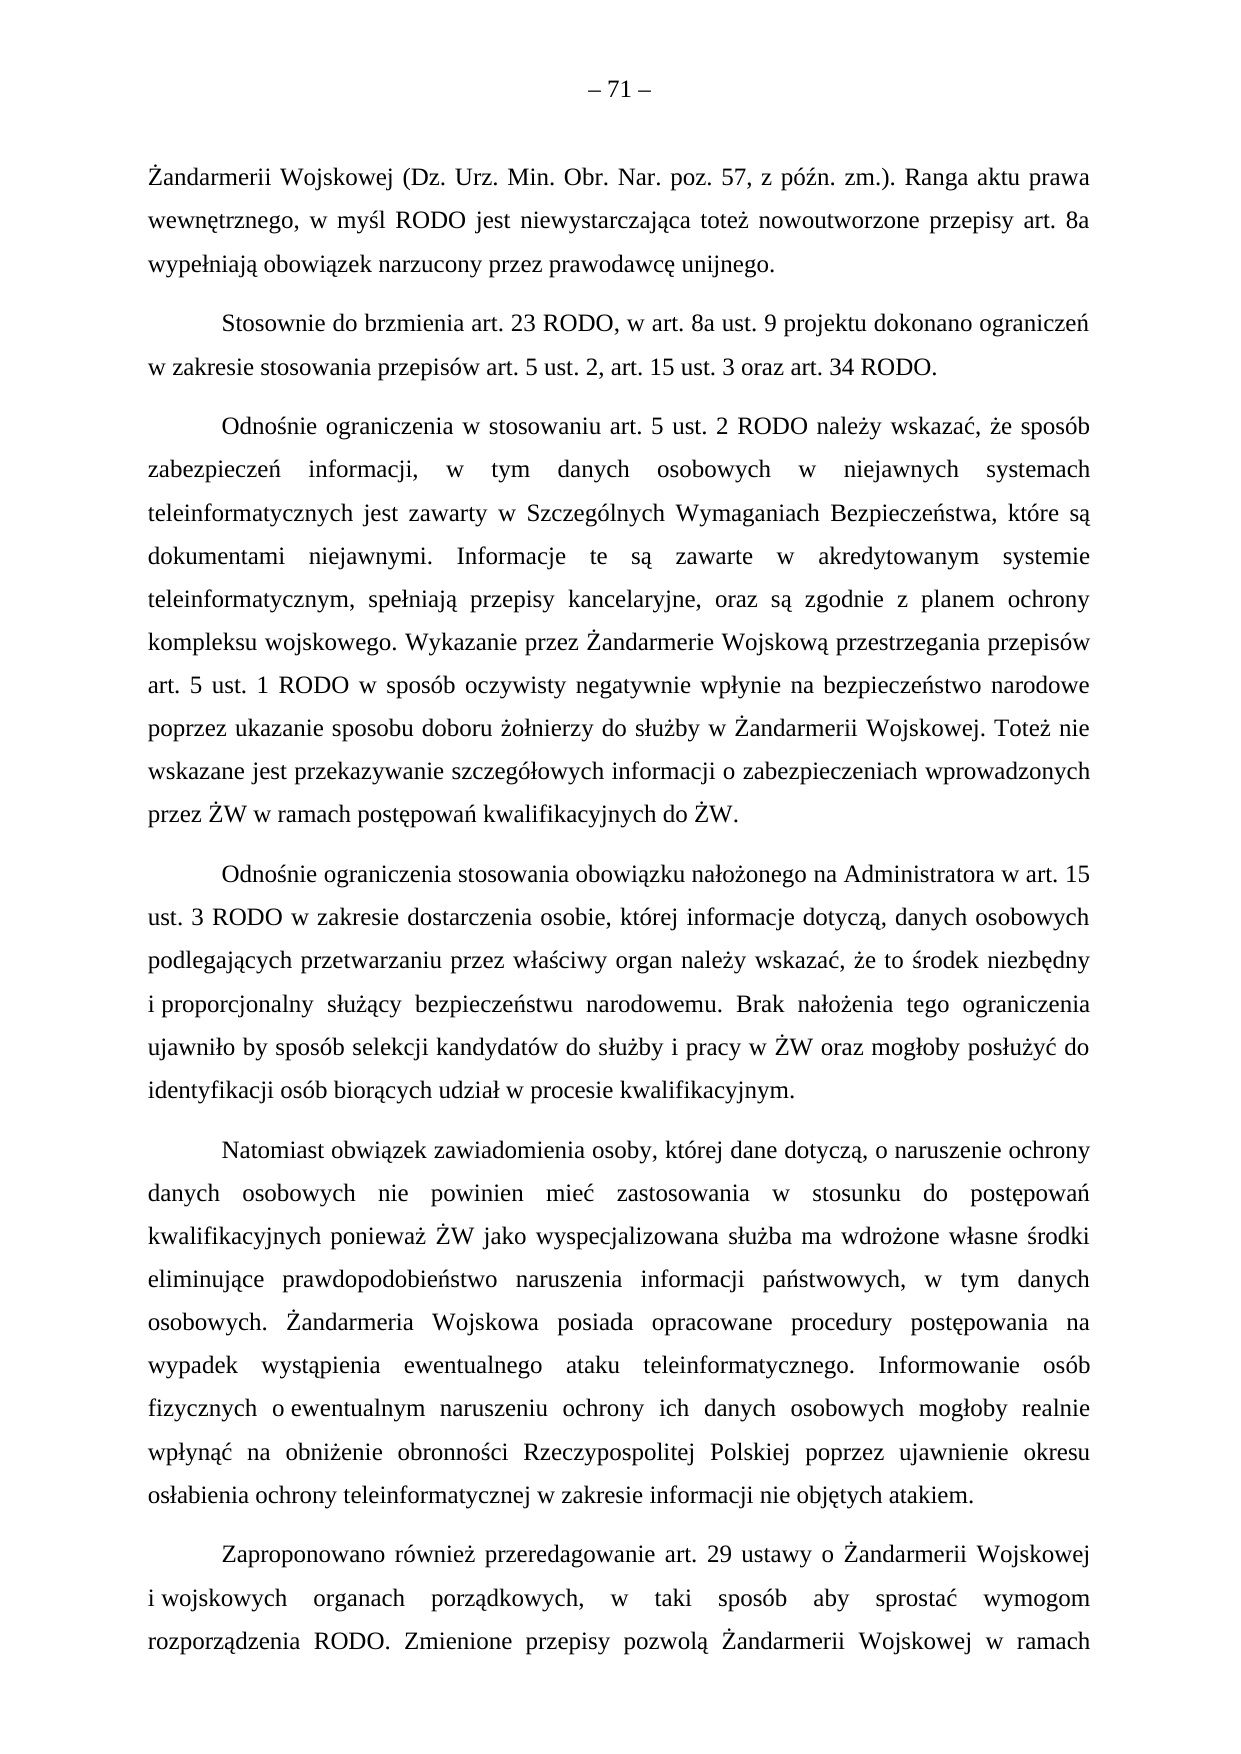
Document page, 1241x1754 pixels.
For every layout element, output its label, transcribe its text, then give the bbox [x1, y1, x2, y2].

text Stosownie do brzmienia art. 23 RODO, w art. 8a ust. 9 projektu dokonano ograniczeń w zakresie stosowania przepisów art. 5 ust. 2, art. 15 ust. 3 oraz art. 34 RODO. [148, 308, 1091, 380]
text Zaproponowano również przeredagowanie art. 29 ustawy o Żandarmerii Wojskowej i wojskowych organach porządkowych, w taki sposób aby sprostać wymogom rozporządzenia RODO. Zmienione przepisy pozwolą Żandarmerii Wojskowej w ramach [148, 1539, 1091, 1654]
text Żandarmerii Wojskowej (Dz. Urz. Min. Obr. Nar. poz. 57, z późn. zm.). Ranga aktu prawa wewnętrznego, w myśl RODO jest niewystarczająca toteż nowoutworzone przepisy art. 8a wypełniają obowiązek narzucony przez prawodawcę unijnego. [148, 162, 1091, 277]
text Odnośnie ograniczenia stosowania obowiązku nałożonego na Administratora w art. 15 ust. 3 RODO w zakresie dostarczenia osobie, której informacje dotyczą, danych osobowych podlegających przetwarzaniu przez właściwy organ należy wskazać, że to środek niezbędny i proporcjonalny służący bezpieczeństwu narodowemu. Brak nałożenia tego ograniczenia ujawniło by sposób selekcji kandydatów do służby i pracy w ŻW oraz mogłoby posłużyć do identyfikacji osób biorących udział w procesie kwalifikacyjnym. [148, 859, 1091, 1104]
text Odnośnie ograniczenia w stosowaniu art. 5 ust. 2 RODO należy wskazać, że sposób zabezpieczeń informacji, w tym danych osobowych w niejawnych systemach teleinformatycznych jest zawarty w Szczególnych Wymaganiach Bezpieczeństwa, które są dokumentami niejawnymi. Informacje te są zawarte w akredytowanym systemie teleinformatycznym, spełniają przepisy kancelaryjne, oraz są zgodnie z planem ochrony kompleksu wojskowego. Wykazanie przez Żandarmerie Wojskową przestrzegania przepisów art. 5 ust. 1 RODO w sposób oczywisty negatywnie wpłynie na bezpieczeństwo narodowe poprzez ukazanie sposobu doboru żołnierzy do służby w Żandarmerii Wojskowej. Toteż nie wskazane jest przekazywanie szczegółowych informacji o zabezpieczeniach wprowadzonych przez ŻW w ramach postępowań kwalifikacyjnych do ŻW. [148, 411, 1091, 828]
text Natomiast obwiązek zawiadomienia osoby, której dane dotyczą, o naruszenie ochrony danych osobowych nie powinien mieć zastosowania w stosunku do postępowań kwalifikacyjnych ponieważ ŻW jako wyspecjalizowana służba ma wdrożone własne środki eliminujące prawdopodobieństwo naruszenia informacji państwowych, w tym danych osobowych. Żandarmeria Wojskowa posiada opracowane procedury postępowania na wypadek wystąpienia ewentualnego ataku teleinformatycznego. Informowanie osób fizycznych o ewentualnym naruszeniu ochrony ich danych osobowych mogłoby realnie wpłynąć na obniżenie obronności Rzeczypospolitej Polskiej poprzez ujawnienie okresu osłabienia ochrony teleinformatycznej w zakresie informacji nie objętych atakiem. [148, 1135, 1091, 1508]
